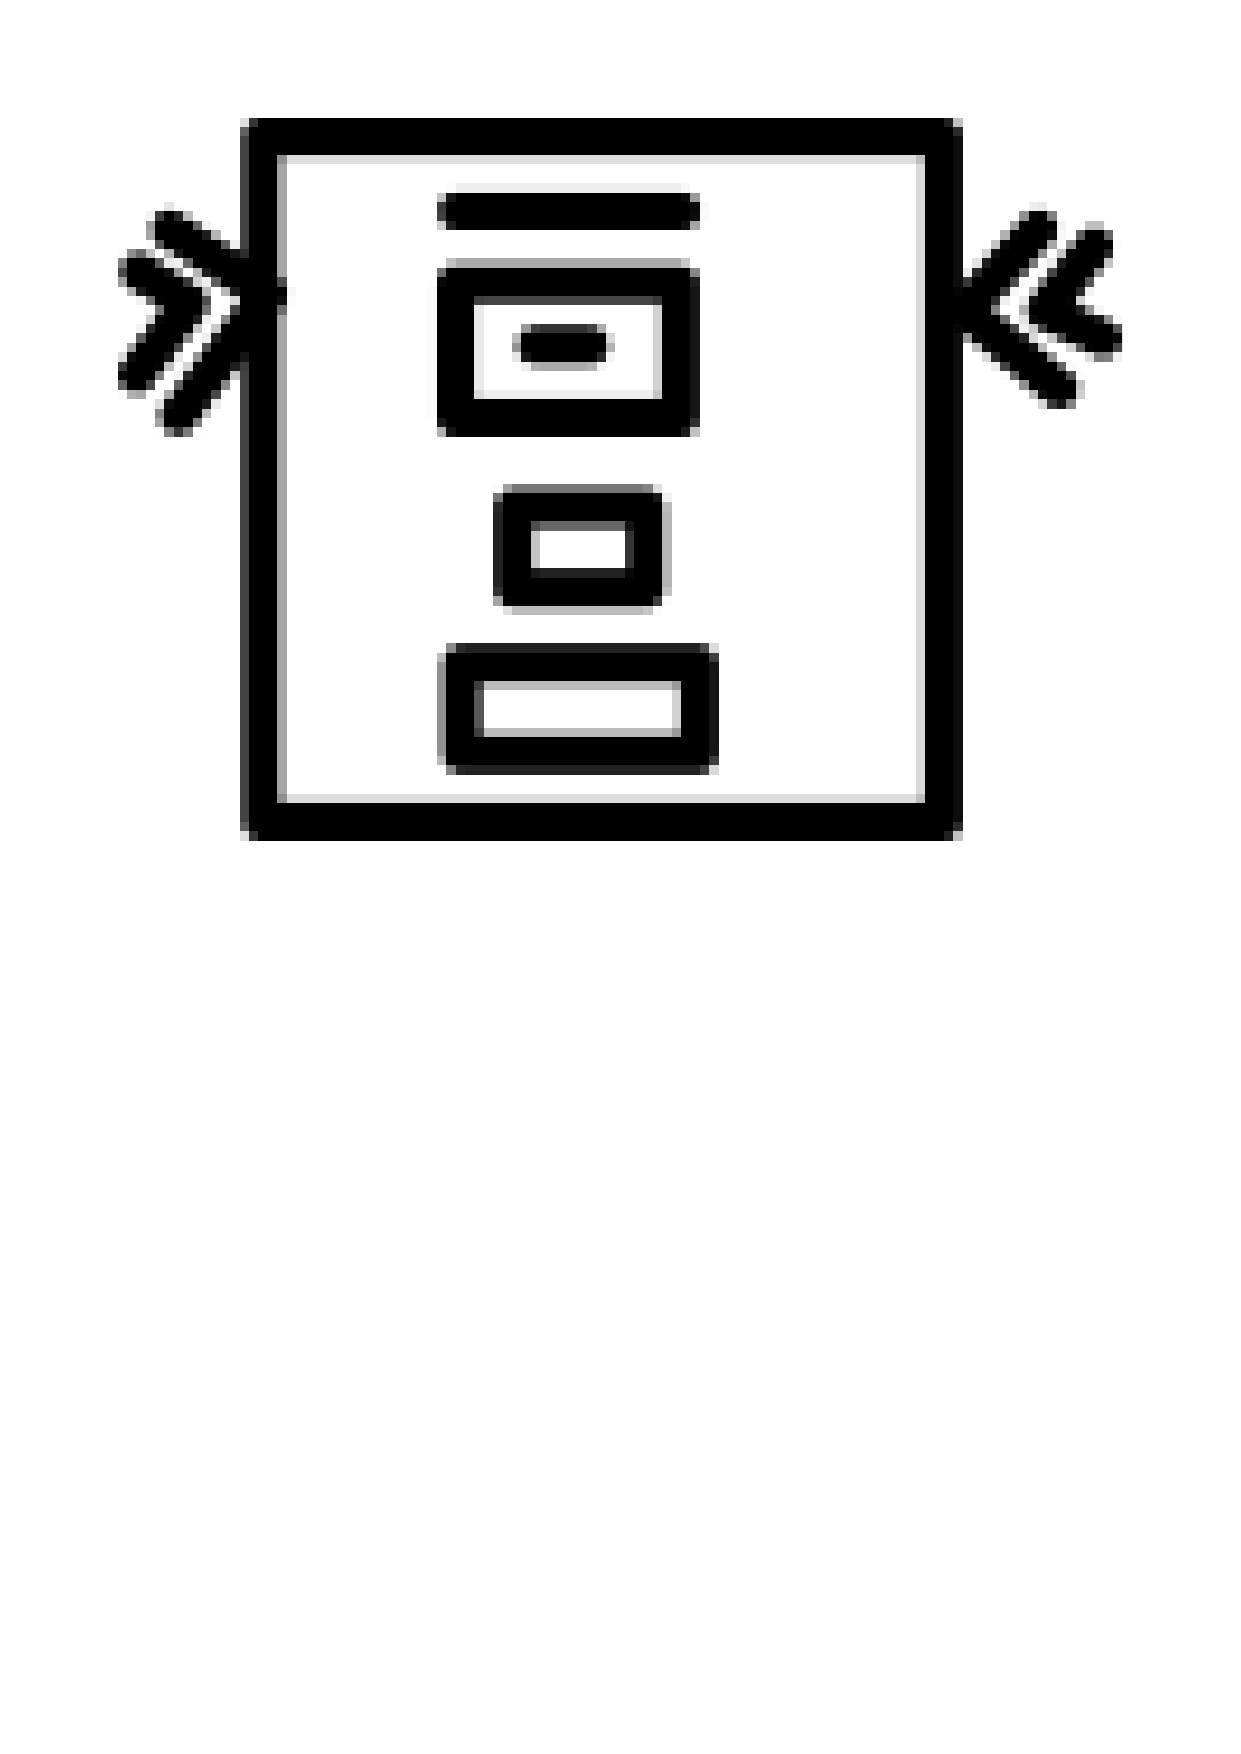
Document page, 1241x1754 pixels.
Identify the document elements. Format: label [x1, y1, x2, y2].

picture [118, 118, 1123, 841]
